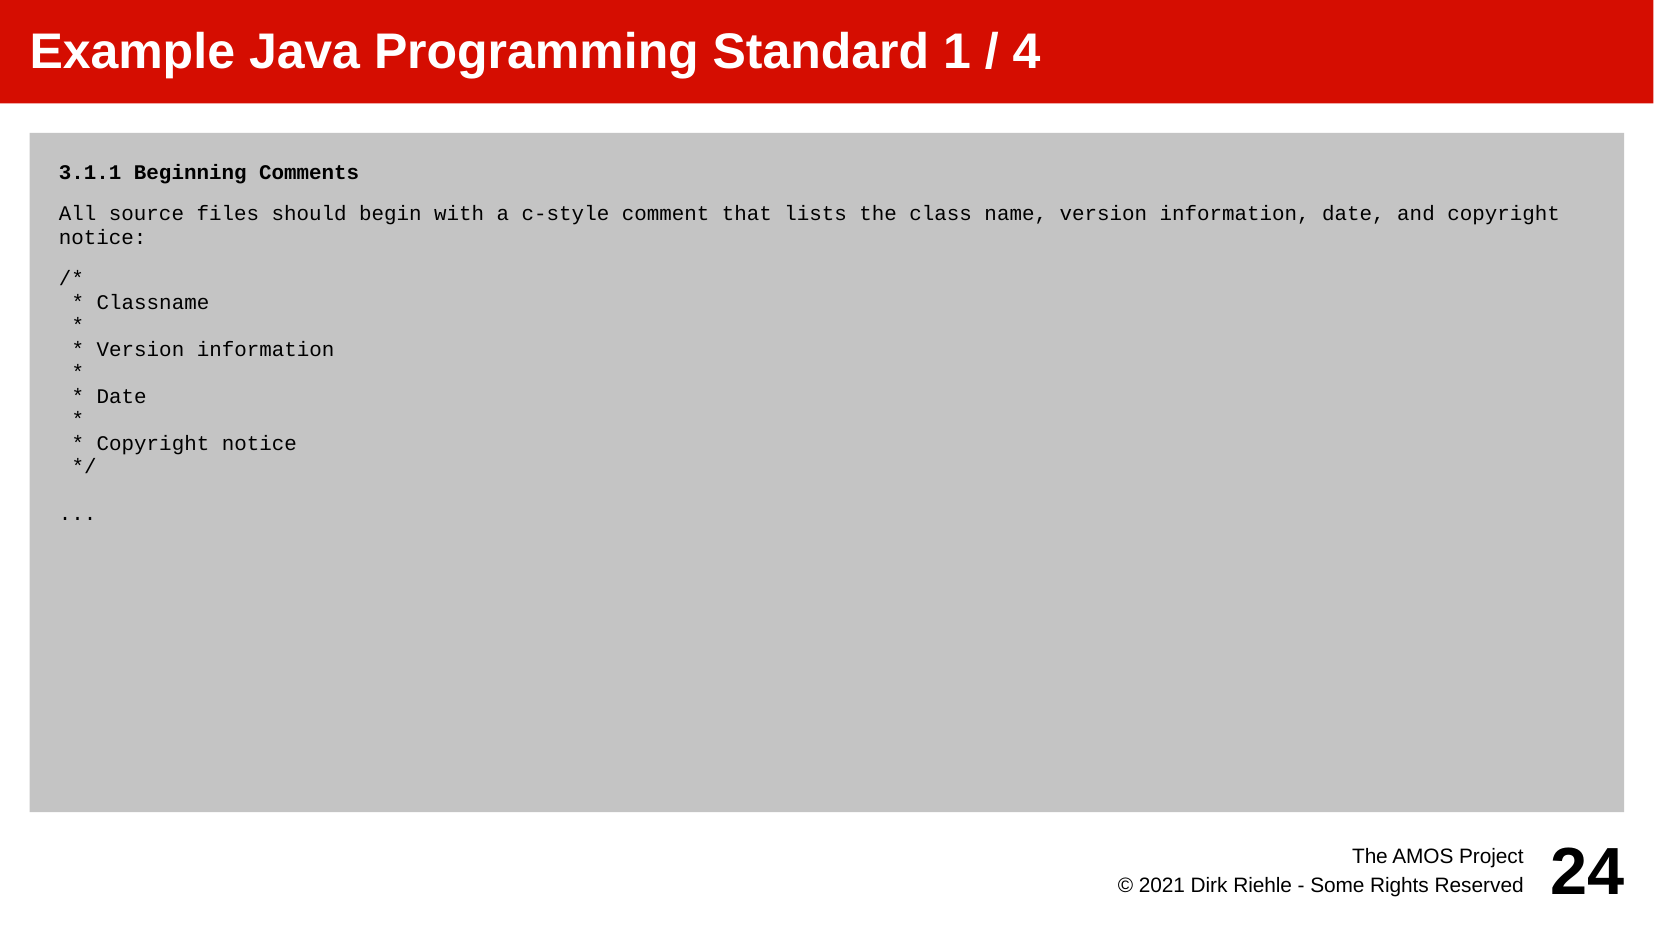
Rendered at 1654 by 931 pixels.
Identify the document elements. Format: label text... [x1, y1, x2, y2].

list 3.1.1 Beginning Comments All source files should begin with a c-style comment that lists the class name, version information, date, and copyright notice: /* * Classname * * Version information * * Date * * Copyright notice */ ... [29, 132, 1625, 813]
title Example Java Programming Standard 1 / 4 [0, 0, 1654, 104]
